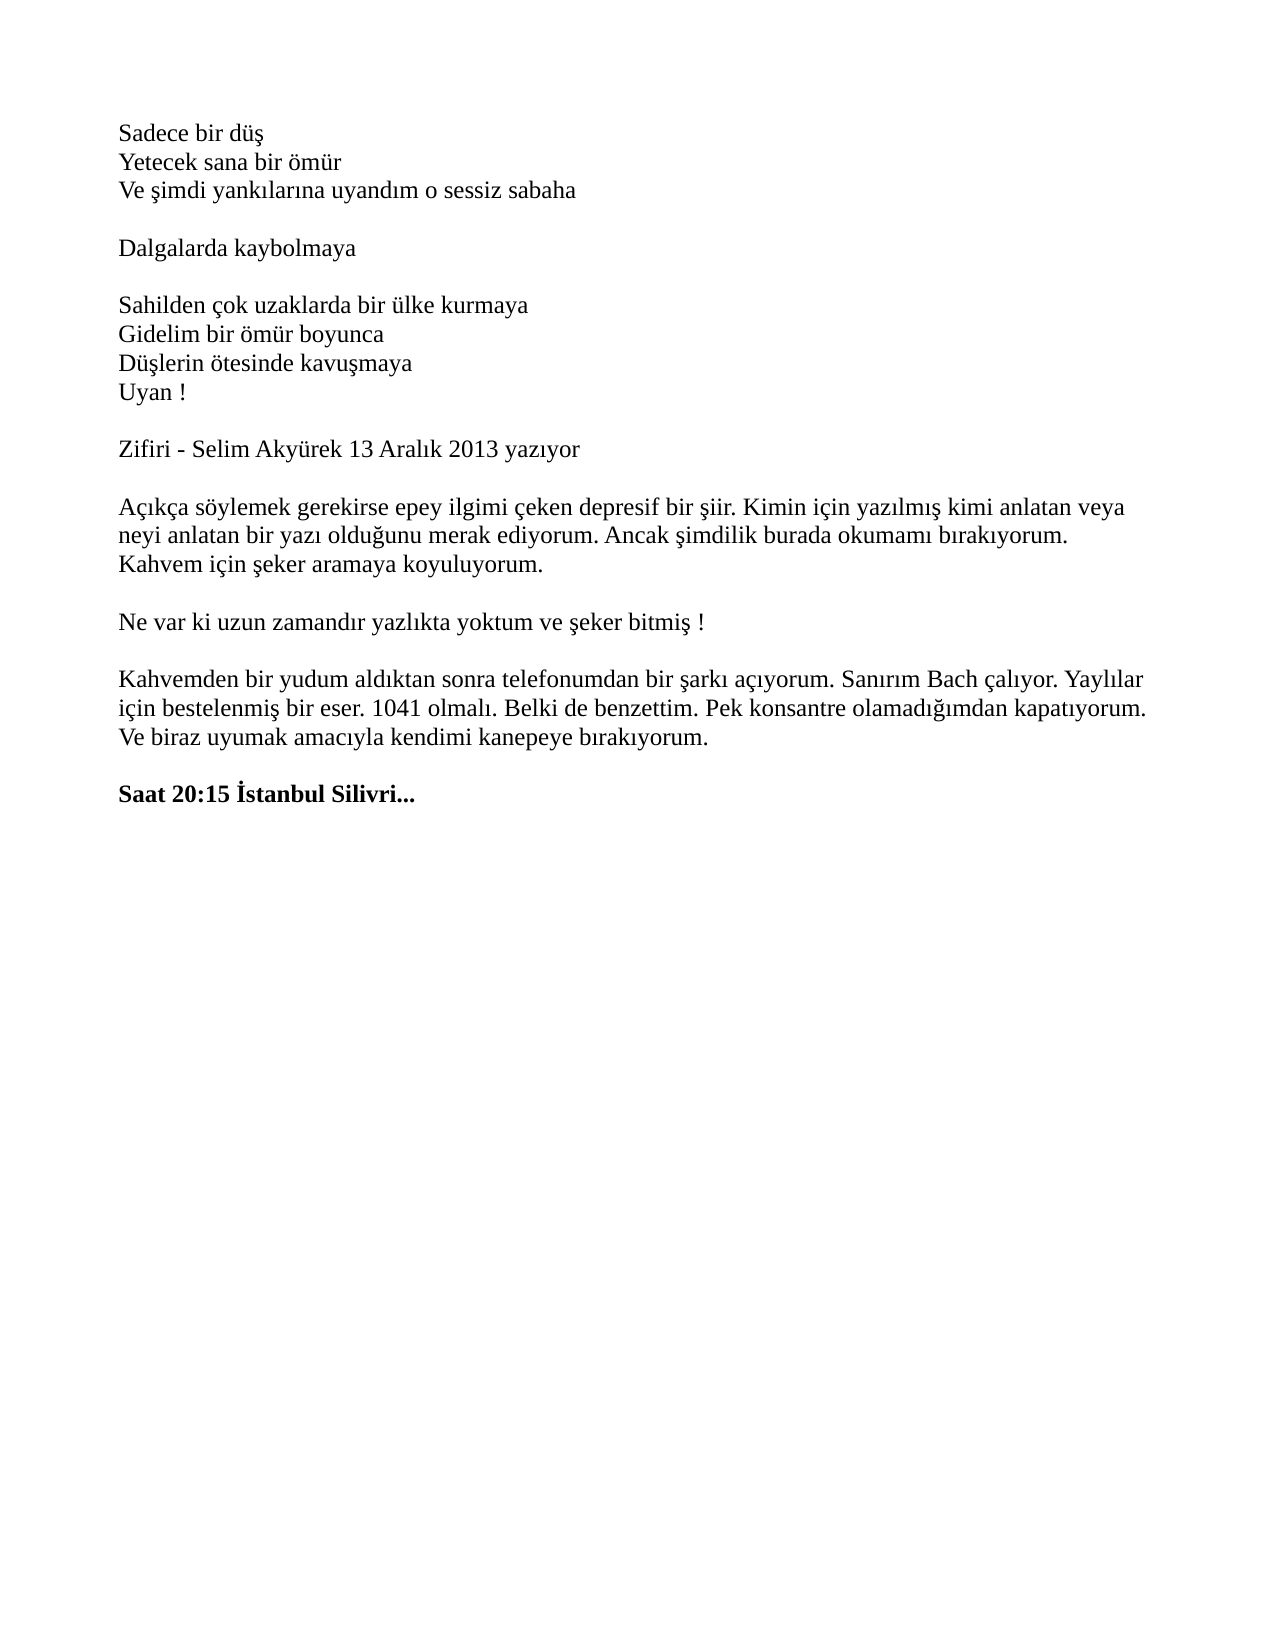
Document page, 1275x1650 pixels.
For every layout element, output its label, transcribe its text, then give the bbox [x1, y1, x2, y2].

text Sadece bir düş [118, 118, 1157, 147]
text Açıkça söylemek gerekirse epey ilgimi çeken depresif bir şiir. Kimin için yazılmış kimi anlatan veya neyi anlatan bir yazı olduğunu merak ediyorum. Ancak şimdilik burada okumamı bırakıyorum. Kahvem için şeker aramaya koyuluyorum. [118, 492, 1157, 578]
text Ve şimdi yankılarına uyandım o sessiz sabaha [118, 176, 1157, 204]
text Saat 20:15 İstanbul Silivri... [118, 779, 1157, 808]
text Yetecek sana bir ömür [118, 147, 1157, 176]
text Düşlerin ötesinde kavuşmaya [118, 348, 1157, 377]
text Ne var ki uzun zamandır yazlıkta yoktum ve şeker bitmiş ! [118, 607, 1157, 636]
text Gidelim bir ömür boyunca [118, 319, 1157, 348]
text Kahvemden bir yudum aldıktan sonra telefonumdan bir şarkı açıyorum. Sanırım Bach çalıyor. Yaylılar için bestelenmiş bir eser. 1041 olmalı. Belki de benzettim. Pek konsantre olamadığımdan kapatıyorum. Ve biraz uyumak amacıyla kendimi kanepeye bırakıyorum. [118, 664, 1157, 751]
text Zifiri - Selim Akyürek 13 Aralık 2013 yazıyor [118, 434, 1157, 463]
text Uyan ! [118, 377, 1157, 406]
text Dalgalarda kaybolmaya [118, 233, 1157, 262]
text Sahilden çok uzaklarda bir ülke kurmaya [118, 291, 1157, 319]
